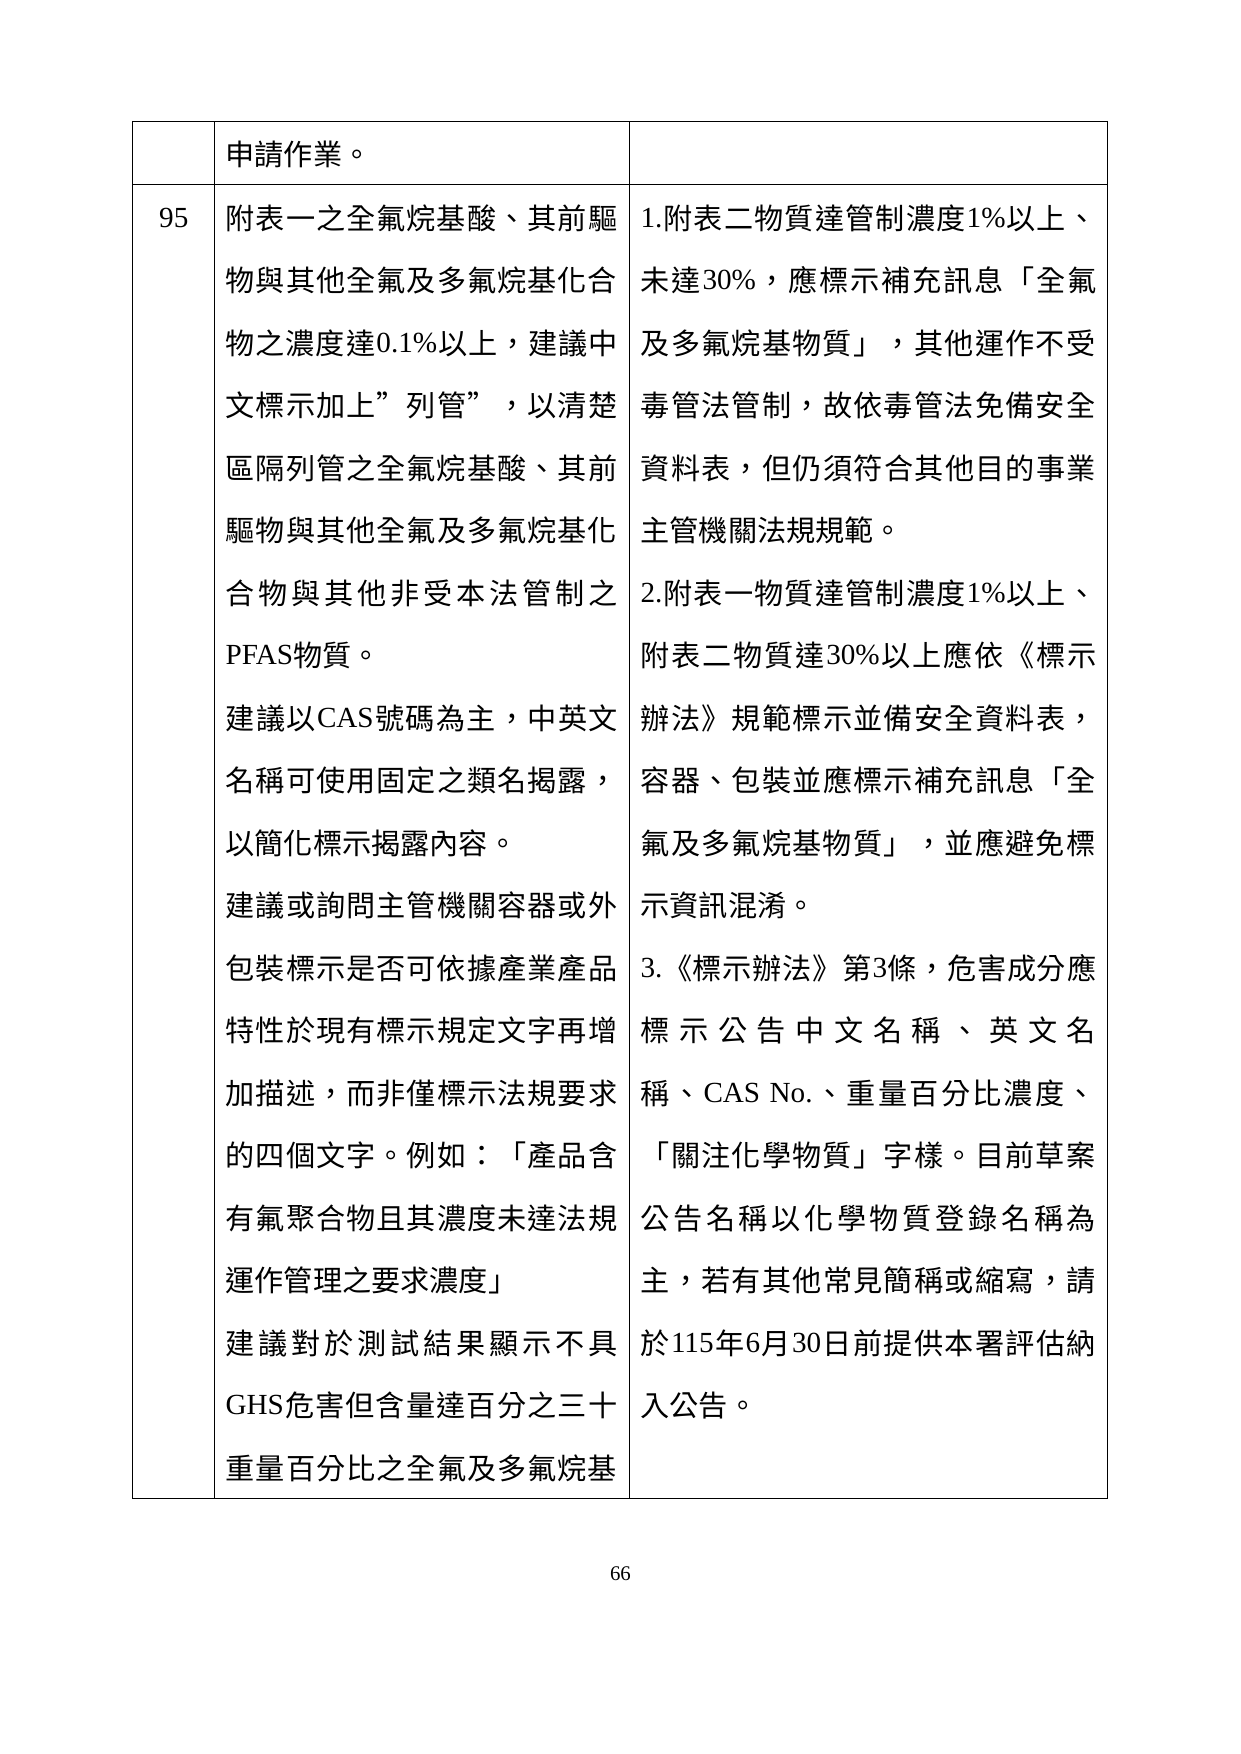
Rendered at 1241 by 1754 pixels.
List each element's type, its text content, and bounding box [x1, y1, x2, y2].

table_cell 95 [133, 185, 214, 1498]
table_cell [630, 122, 1107, 184]
table_cell [133, 122, 214, 184]
table_cell 附表一之全氟烷基酸、其前驅物與其他全氟及多氟烷基化合物之濃度達0.1%以上，建議中文標示加上”列管”，以清楚區隔列管之全氟烷基酸、其前驅物與其他全氟及多氟烷基化合物與其他非受本法管制之PFAS物質。 建議以CAS號碼為主，中英文名稱可使用固定之類名揭露，以簡化標示揭露內容。 建議或詢問主管機關容器或外包裝標示是否可依據產業產品特性於現有標示規定文字再增加描述，而非僅標示法規要求的四個文字。例如：「產品含有氟聚合物且其濃度未達法規運作管理之要求濃度」 建議對於測試結果顯示不具GHS危害但含量達百分之三十重量百分比之全氟及多氟烷基 [215, 185, 629, 1498]
table_cell 1.附表二物質達管制濃度1%以上、未達30%，應標示補充訊息「全氟及多氟烷基物質」，其他運作不受毒管法管制，故依毒管法免備安全資料表，但仍須符合其他目的事業主管機關法規規範。 2.附表一物質達管制濃度1%以上、附表二物質達30%以上應依《標示辦法》規範標示並備安全資料表，容器、包裝並應標示補充訊息「全氟及多氟烷基物質」，並應避免標示資訊混淆。 3.《標示辦法》第3條，危害成分應標示公告中文名稱、英文名稱、CAS No.、重量百分比濃度、「關注化學物質」字樣。目前草案公告名稱以化學物質登錄名稱為主，若有其他常見簡稱或縮寫，請於115年6月30日前提供本署評估納入公告。 [630, 185, 1107, 1498]
table_cell 申請作業。 [215, 122, 629, 184]
